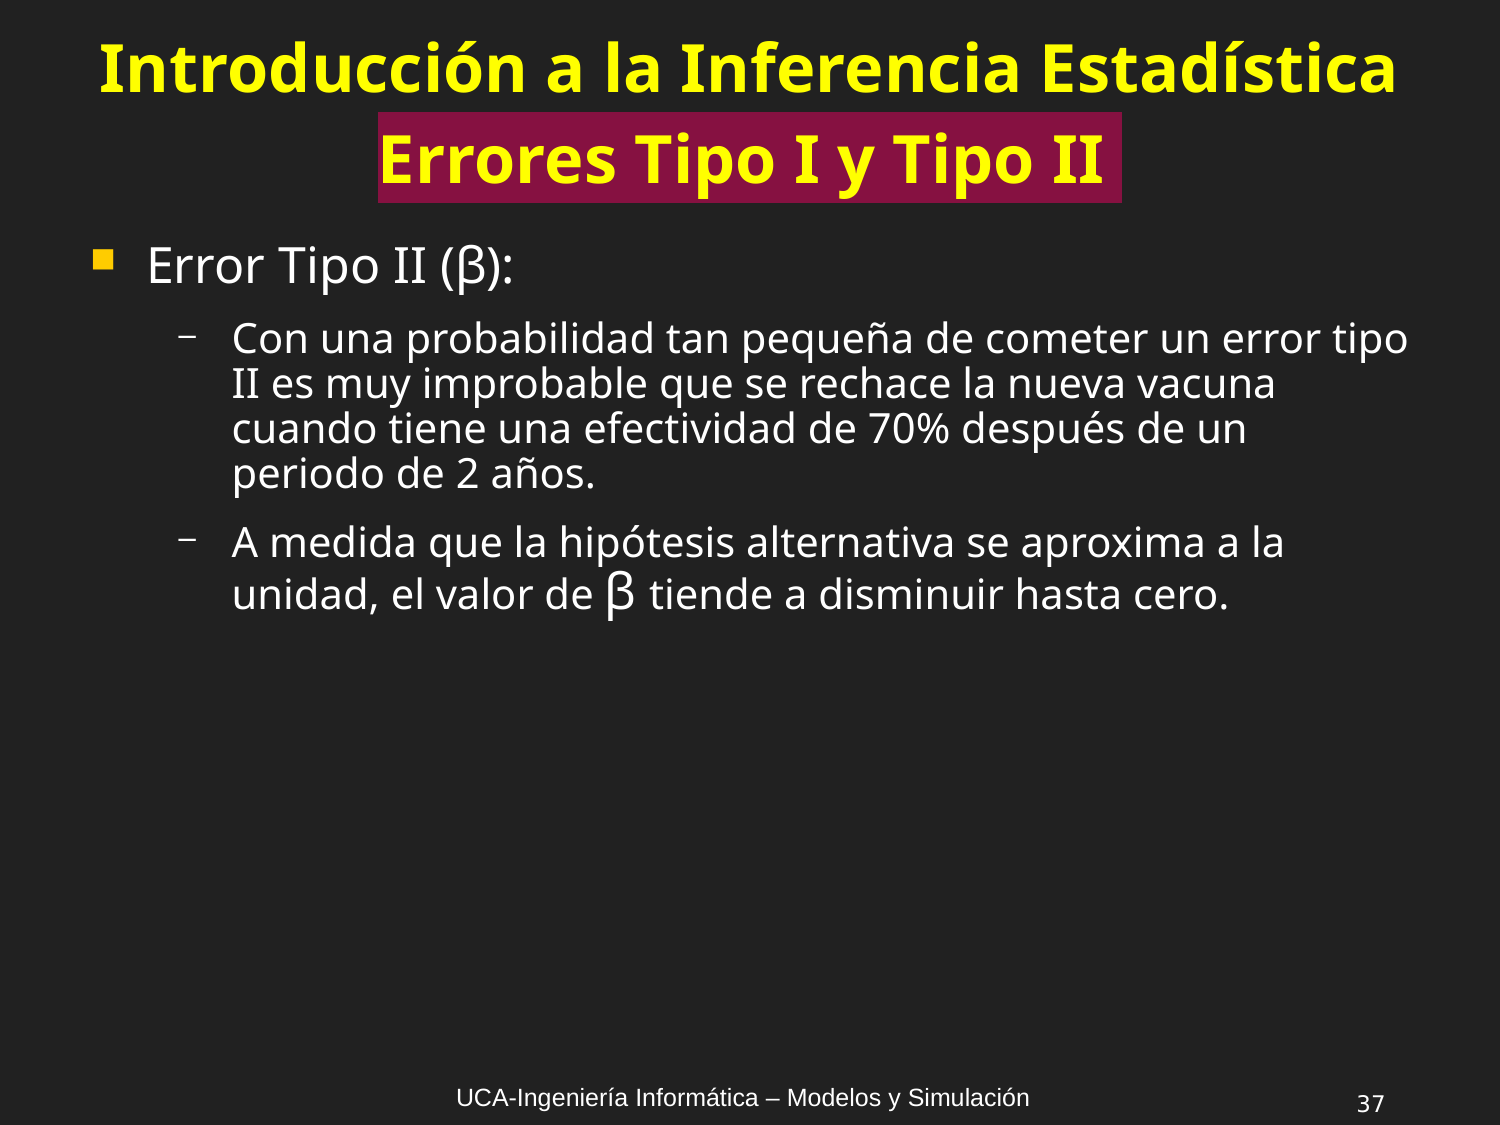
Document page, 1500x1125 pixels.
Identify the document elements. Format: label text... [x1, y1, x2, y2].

title Introducción a la Inferencia Estadística Errores Tipo I y Tipo II [75, 37, 1426, 188]
list Error Tipo II (β): Con una probabilidad tan pequeña de cometer un error tipo II es muy improbable que se rechace la nueva vacuna cuando tiene una efectividad de 70% después de un periodo de 2 años. A medida que la hipótesis alternativa se aproxima a la unidad, el valor de β tiende a disminuir hasta cero. [75, 232, 1425, 1051]
